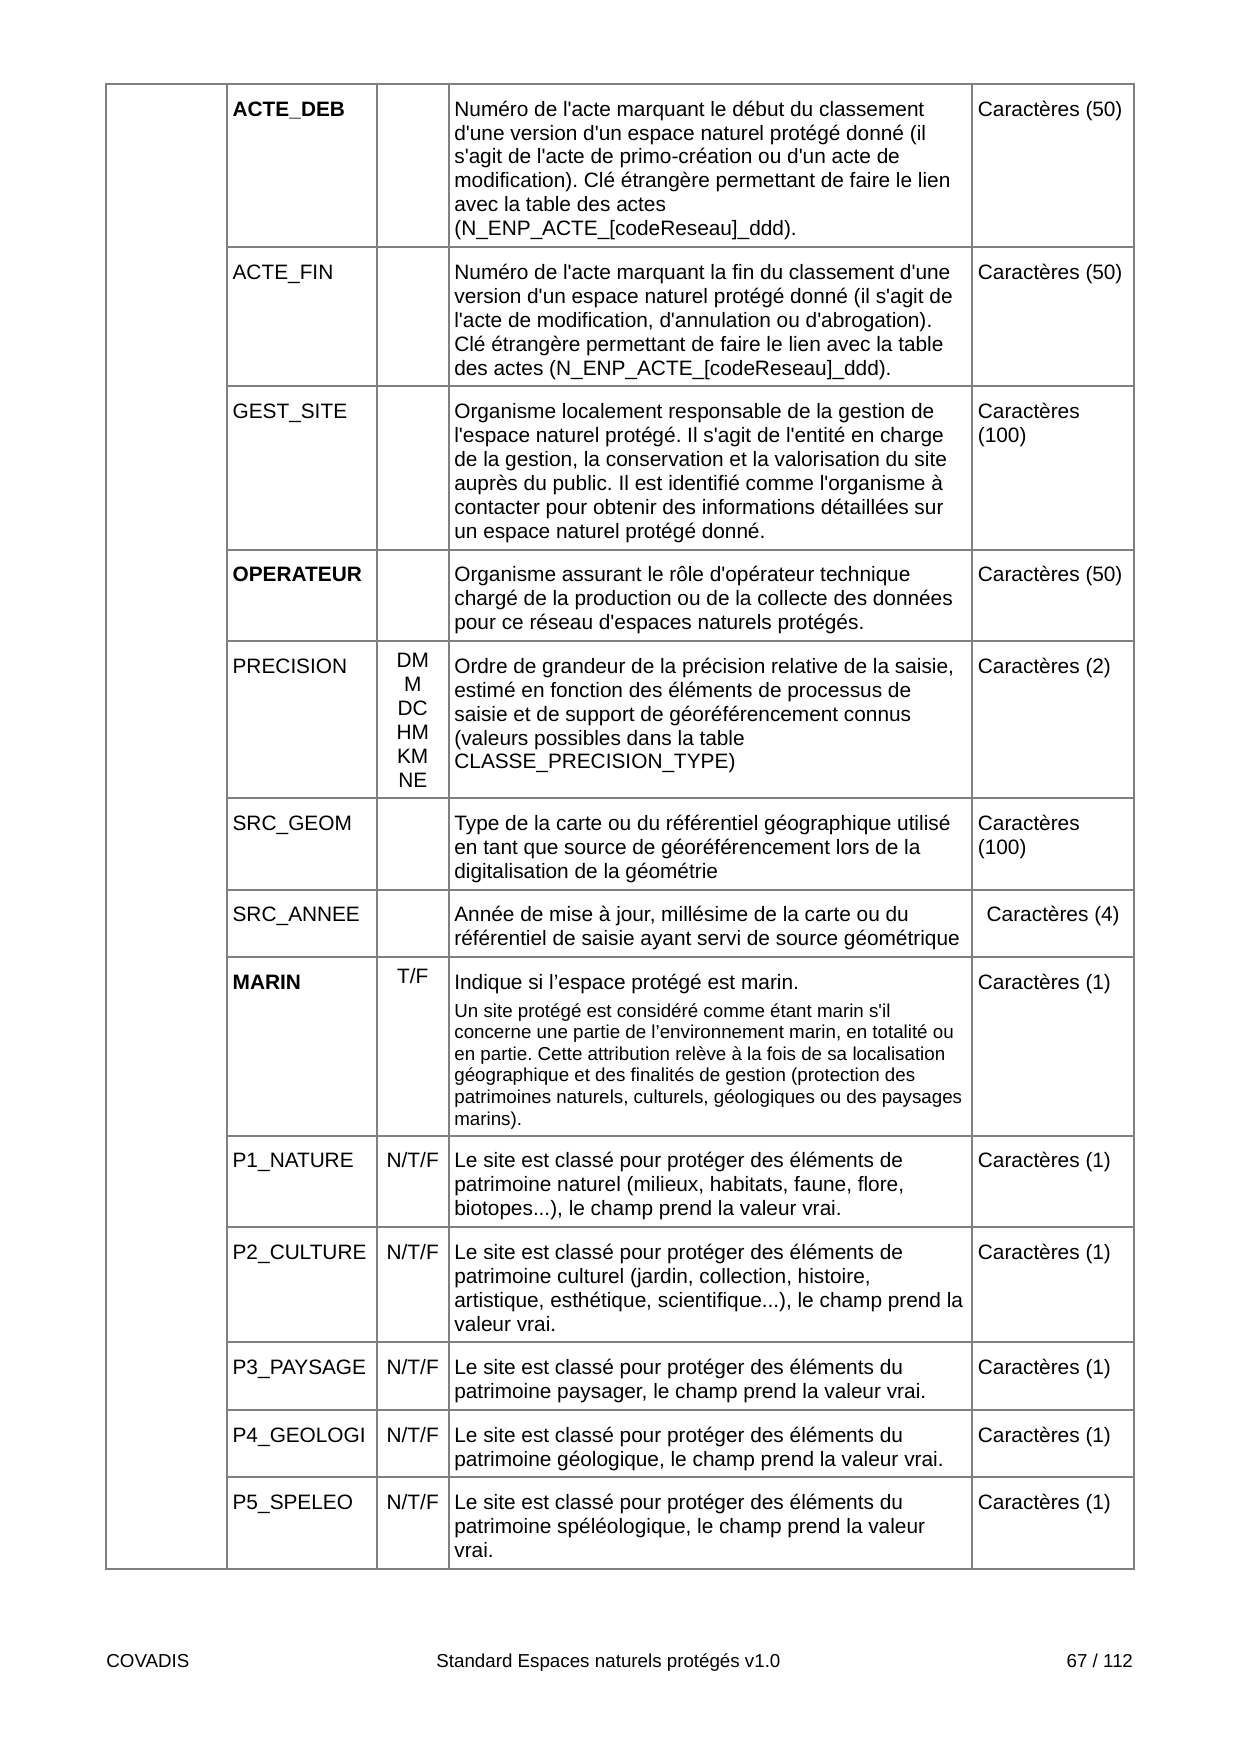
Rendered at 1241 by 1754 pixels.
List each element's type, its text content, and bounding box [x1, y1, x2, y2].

table_cell Caractères (1) [973, 958, 1133, 1134]
table_cell [378, 85, 448, 246]
table_cell Caractères (100) [973, 387, 1133, 548]
table_cell [378, 799, 448, 888]
table_cell [378, 387, 448, 548]
table_cell Caractères (1) [973, 1478, 1133, 1567]
table_cell P3_PAYSAGE [228, 1343, 376, 1409]
table_cell SRC_GEOM [228, 799, 376, 888]
table_cell MARIN [228, 958, 376, 1134]
table_cell Caractères (1) [973, 1228, 1133, 1341]
table_cell Caractères (50) [973, 85, 1133, 246]
table_cell P5_SPELEO [228, 1478, 376, 1567]
table_cell Caractères (4) [973, 891, 1133, 956]
table_cell Le site est classé pour protéger des éléments du patrimoine spéléologique, le champ prend la valeur vrai. [450, 1478, 971, 1567]
table_cell [378, 891, 448, 956]
table_cell P4_GEOLOGI [228, 1411, 376, 1476]
table_cell [378, 551, 448, 640]
table_cell [378, 248, 448, 385]
table_cell Caractères (1) [973, 1343, 1133, 1409]
table_cell Numéro de l'acte marquant la fin du classement d'une version d'un espace naturel protégé donné (il s'agit de l'acte de modification, d'annulation ou d'abrogation). Clé étrangère permettant de faire le lien avec la table des actes (N_ENP_ACTE_[codeReseau]_ddd). [450, 248, 971, 385]
table_cell DM M DC HM KM NE [378, 642, 448, 797]
table_cell N/T/F [378, 1137, 448, 1226]
table_cell ACTE_DEB [228, 85, 376, 246]
table_cell Ordre de grandeur de la précision relative de la saisie, estimé en fonction des éléments de processus de saisie et de support de géoréférencement connus (valeurs possibles dans la table CLASSE_PRECISION_TYPE) [450, 642, 971, 797]
table_cell GEST_SITE [228, 387, 376, 548]
table_cell Le site est classé pour protéger des éléments de patrimoine naturel (milieux, habitats, faune, flore, biotopes...), le champ prend la valeur vrai. [450, 1137, 971, 1226]
table_cell SRC_ANNEE [228, 891, 376, 956]
table_cell Caractères (2) [973, 642, 1133, 797]
table_cell [107, 85, 226, 1567]
table_cell Organisme assurant le rôle d'opérateur technique chargé de la production ou de la collecte des données pour ce réseau d'espaces naturels protégés. [450, 551, 971, 640]
table_cell Caractères (50) [973, 248, 1133, 385]
table_cell Organisme localement responsable de la gestion de l'espace naturel protégé. Il s'agit de l'entité en charge de la gestion, la conservation et la valorisation du site auprès du public. Il est identifié comme l'organisme à contacter pour obtenir des informations détaillées sur un espace naturel protégé donné. [450, 387, 971, 548]
table_cell Type de la carte ou du référentiel géographique utilisé en tant que source de géoréférencement lors de la digitalisation de la géométrie [450, 799, 971, 888]
table_cell PRECISION [228, 642, 376, 797]
table_cell OPERATEUR [228, 551, 376, 640]
table_cell N/T/F [378, 1343, 448, 1409]
table_cell T/F [378, 958, 448, 1134]
table_cell Année de mise à jour, millésime de la carte ou du référentiel de saisie ayant servi de source géométrique [450, 891, 971, 956]
table_cell P1_NATURE [228, 1137, 376, 1226]
table_cell Caractères (1) [973, 1411, 1133, 1476]
table_cell ACTE_FIN [228, 248, 376, 385]
table_cell N/T/F [378, 1228, 448, 1341]
table_cell Le site est classé pour protéger des éléments du patrimoine paysager, le champ prend la valeur vrai. [450, 1343, 971, 1409]
table_cell Caractères (1) [973, 1137, 1133, 1226]
table_cell N/T/F [378, 1411, 448, 1476]
table_cell Numéro de l'acte marquant le début du classement d'une version d'un espace naturel protégé donné (il s'agit de l'acte de primo-création ou d'un acte de modification). Clé étrangère permettant de faire le lien avec la table des actes (N_ENP_ACTE_[codeReseau]_ddd). [450, 85, 971, 246]
table_cell P2_CULTURE [228, 1228, 376, 1341]
table_cell Le site est classé pour protéger des éléments de patrimoine culturel (jardin, collection, histoire, artistique, esthétique, scientifique...), le champ prend la valeur vrai. [450, 1228, 971, 1341]
table_cell Caractères (50) [973, 551, 1133, 640]
table_cell Le site est classé pour protéger des éléments du patrimoine géologique, le champ prend la valeur vrai. [450, 1411, 971, 1476]
table_cell N/T/F [378, 1478, 448, 1567]
table_cell Caractères (100) [973, 799, 1133, 888]
table_cell Indique si l’espace protégé est marin. Un site protégé est considéré comme étant marin s'il concerne une partie de l’environnement marin, en totalité ou en partie. Cette attribution relève à la fois de sa localisation géographique et des finalités de gestion (protection des patrimoines naturels, culturels, géologiques ou des paysages marins). [450, 958, 971, 1134]
